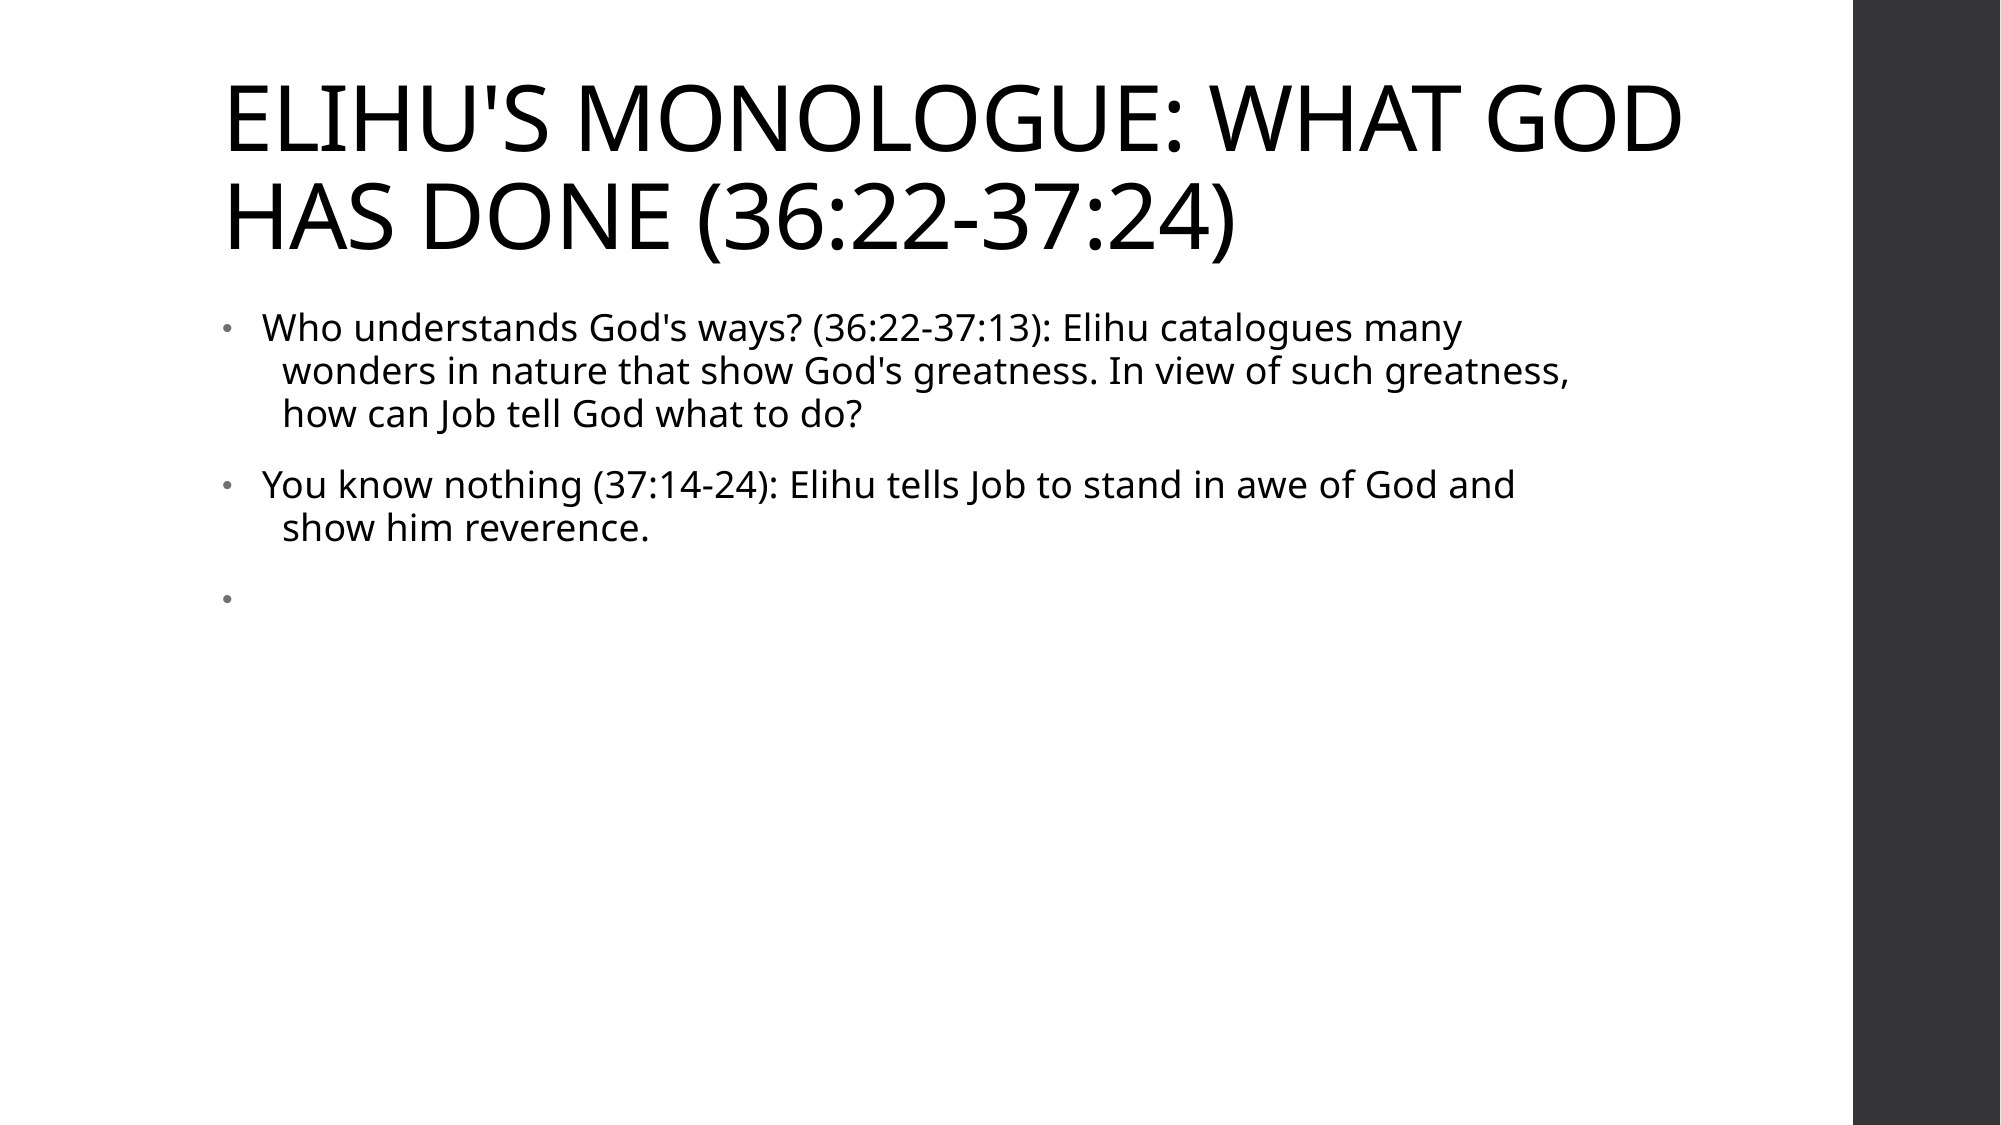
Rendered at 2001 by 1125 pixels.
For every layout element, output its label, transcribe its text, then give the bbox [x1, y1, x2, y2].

title ELIHU'S MONOLOGUE: WHAT GOD HAS DONE (36:22-37:24) [206, 60, 1797, 278]
list Who understands God's ways? (36:22-37:13): Elihu catalogues many wonders in nature that show God's greatness. In view of such greatness, how can Job tell God what to do? You know nothing (37:14-24): Elihu tells Job to stand in awe of God and show him reverence. [206, 299, 1617, 1014]
